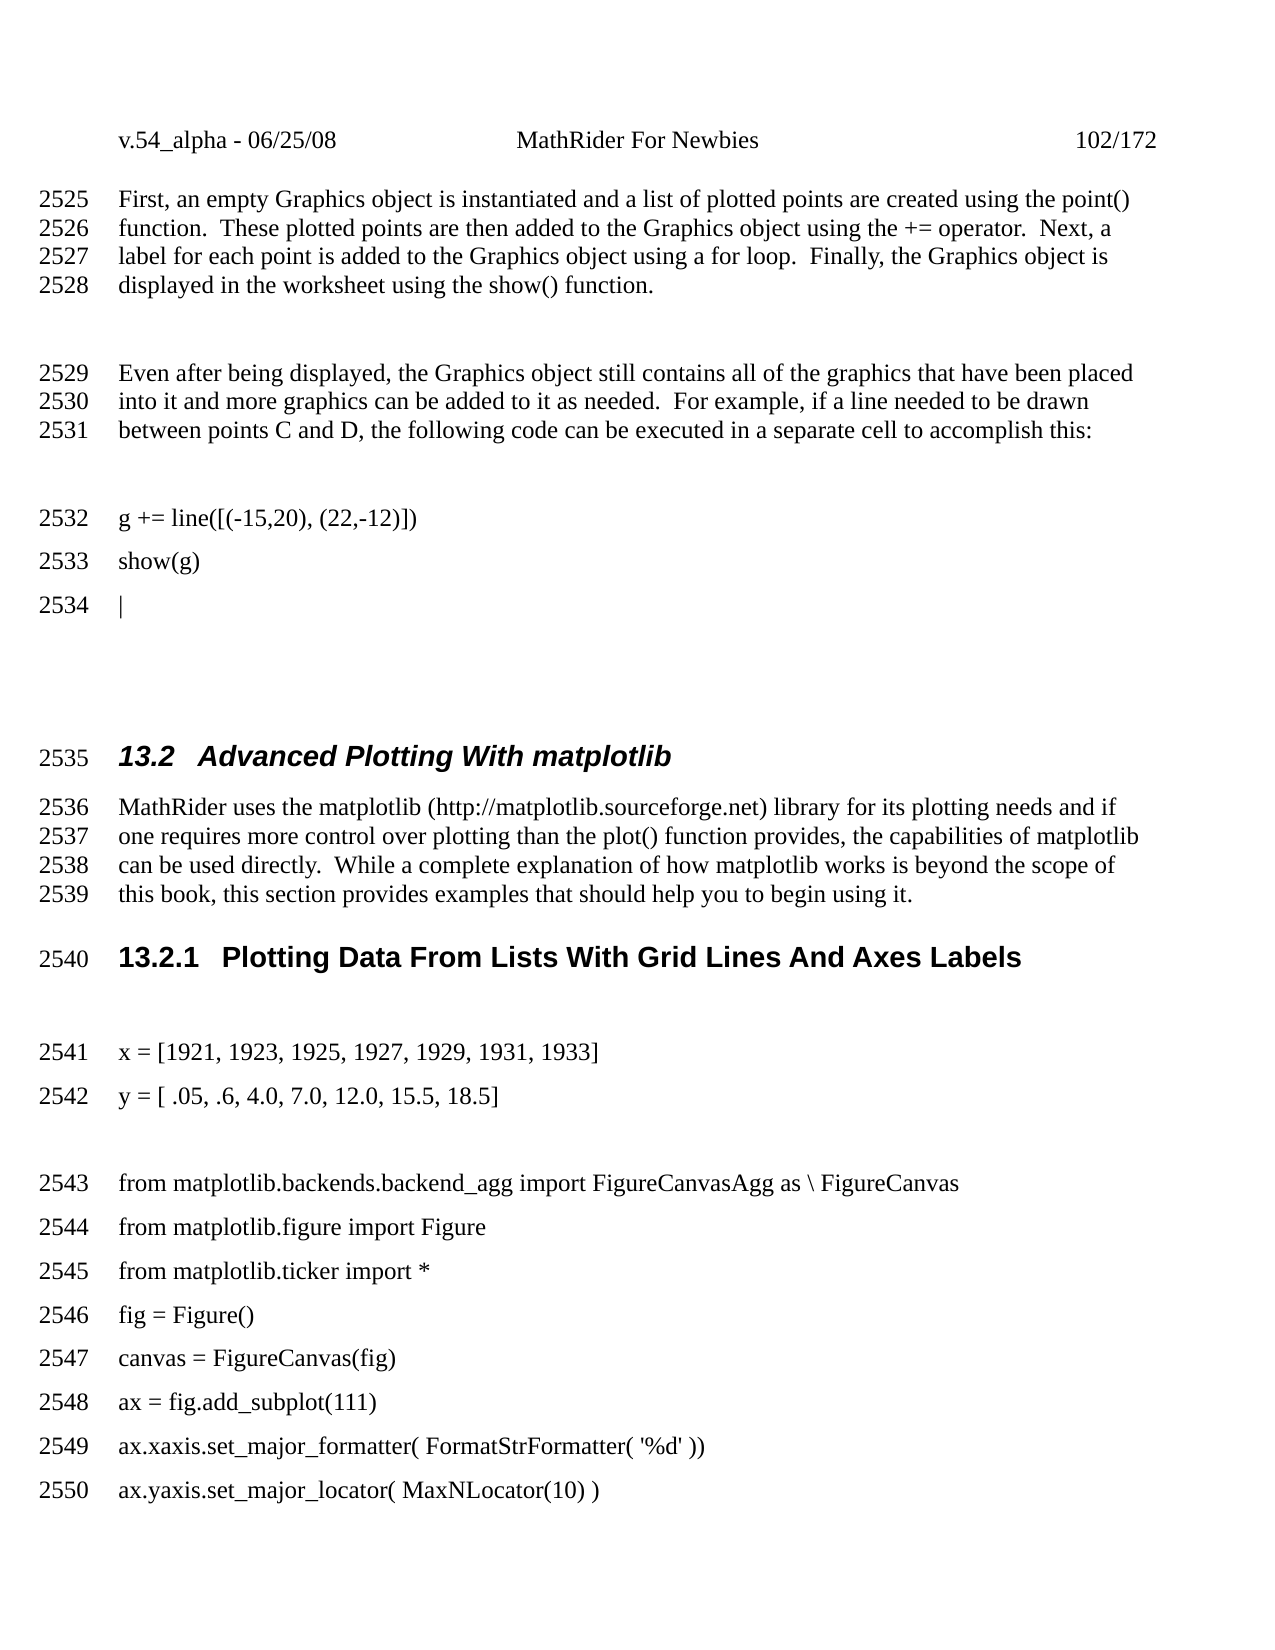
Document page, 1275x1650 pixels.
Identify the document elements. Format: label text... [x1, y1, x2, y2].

text x = [1921, 1923, 1925, 1927, 1929, 1931, 1933] [118, 1037, 1157, 1066]
subtitle Plotting Data From Lists With Grid Lines And Axes Labels [118, 940, 1157, 973]
text First, an empty Graphics object is instantiated and a list of plotted points are created using the point() function. These plotted points are then added to the Graphics object using the += operator. Next, a label for each point is added to the Graphics object using a for loop. Finally, the Graphics object is displayed in the worksheet using the show() function. [118, 184, 1157, 299]
text g += line([(-15,20), (22,-12)]) [118, 503, 1157, 531]
subtitle Advanced Plotting With matplotlib [118, 739, 1157, 772]
text from matplotlib.backends.backend_agg import FigureCanvasAgg as \ FigureCanvas [118, 1168, 1157, 1197]
text MathRider uses the matplotlib (http://matplotlib.sourceforge.net) library for its plotting needs and if one requires more control over plotting than the plot() function provides, the capabilities of matplotlib can be used directly. While a complete explanation of how matplotlib works is beyond the scope of this book, this section provides examples that should help you to begin using it. [118, 792, 1157, 907]
text y = [ .05, .6, 4.0, 7.0, 12.0, 15.5, 18.5] [118, 1081, 1157, 1110]
text from matplotlib.figure import Figure [118, 1212, 1157, 1241]
text ax.xaxis.set_major_formatter( FormatStrFormatter( '%d' )) [118, 1431, 1157, 1460]
text canvas = FigureCanvas(fig) [118, 1343, 1157, 1372]
text ax.yaxis.set_major_locator( MaxNLocator(10) ) [118, 1475, 1157, 1503]
text Even after being displayed, the Graphics object still contains all of the graphics that have been placed into it and more graphics can be added to it as needed. For example, if a line needed to be drawn between points C and D, the following code can be executed in a separate cell to accomplish this: [118, 358, 1157, 444]
text from matplotlib.ticker import * [118, 1256, 1157, 1285]
text | [118, 590, 1157, 619]
text ax = fig.add_subplot(111) [118, 1387, 1157, 1416]
text fig = Figure() [118, 1300, 1157, 1328]
text show(g) [118, 546, 1157, 575]
